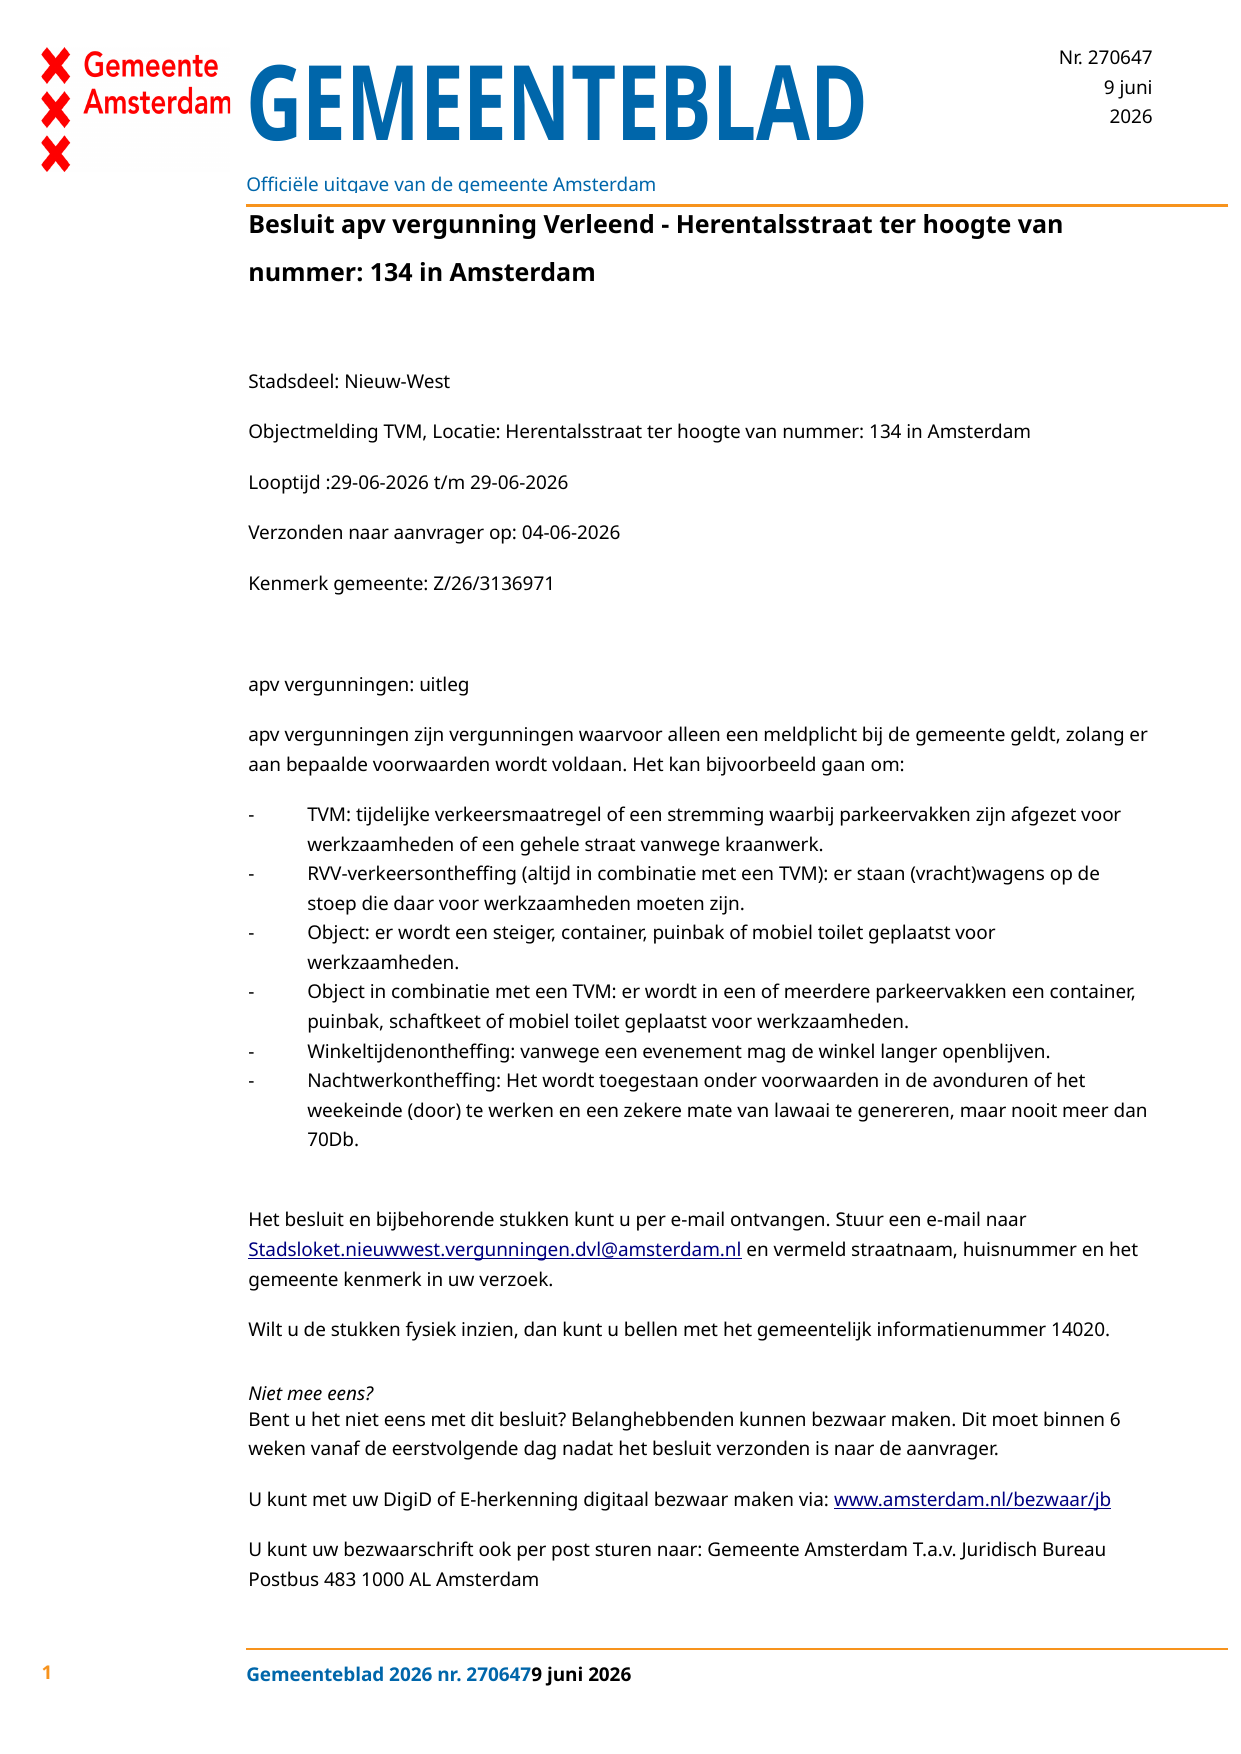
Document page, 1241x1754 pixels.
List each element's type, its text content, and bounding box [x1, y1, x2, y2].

text Looptijd :29-06-2026 t/m 29-06-2026 [248, 469, 1152, 495]
text Stadsdeel: Nieuw-West [248, 368, 1152, 394]
text Besluit apv vergunning Verleend - Herentalsstraat ter hoogte van nummer: 134 in Amsterdam [248, 207, 1152, 288]
list Object: er wordt een steiger, container, puinbak of mobiel toilet geplaatst voor werkzaamheden. [248, 919, 1152, 975]
picture [41, 47, 231, 172]
text Objectmelding TVM, Locatie: Herentalsstraat ter hoogte van nummer: 134 in Amsterdam [248, 419, 1152, 444]
list Winkeltijdenontheffing: vanwege een evenement mag de winkel langer openblijven. [248, 1038, 1152, 1064]
text Het besluit en bijbehorende stukken kunt u per e-mail ontvangen. Stuur een e-mail naar Stadsloket.nieuwwest.vergunningen.dvl@amsterdam.nl en vermeld straatnaam, huisnummer en het gemeente kenmerk in uw verzoek. [248, 1207, 1152, 1292]
text U kunt met uw DigiD of E-herkenning digitaal bezwaar maken via: www.amsterdam.nl/bezwaar/jb [248, 1486, 1152, 1512]
list Nachtwerkontheffing: Het wordt toegestaan onder voorwaarden in de avonduren of het weekeinde (door) te werken en een zekere mate van lawaai te genereren, maar nooit meer dan 70Db. [248, 1067, 1152, 1152]
text Niet mee eens? [248, 1380, 1152, 1406]
text Kenmerk gemeente: Z/26/3136971 [248, 570, 1152, 596]
text apv vergunningen: uitleg [248, 671, 1152, 697]
list RVV-verkeersontheffing (altijd in combinatie met een TVM): er staan (vracht)wagens op de stoep die daar voor werkzaamheden moeten zijn. [248, 860, 1152, 916]
list TVM: tijdelijke verkeersmaatregel of een stremming waarbij parkeervakken zijn afgezet voor werkzaamheden of een gehele straat vanwege kraanwerk. [248, 801, 1152, 857]
text Verzonden naar aanvrager op: 04-06-2026 [248, 519, 1152, 545]
list Object in combinatie met een TVM: er wordt in een of meerdere parkeervakken een container, puinbak, schaftkeet of mobiel toilet geplaatst voor werkzaamheden. [248, 979, 1152, 1034]
text apv vergunningen zijn vergunningen waarvoor alleen een meldplicht bij de gemeente geldt, zolang er aan bepaalde voorwaarden wordt voldaan. Het kan bijvoorbeeld gaan om: [248, 721, 1152, 777]
text Bent u het niet eens met dit besluit? Belanghebbenden kunnen bezwaar maken. Dit moet binnen 6 weken vanaf de eerstvolgende dag nadat het besluit verzonden is naar de aanvrager. [248, 1406, 1152, 1461]
text Wilt u de stukken fysiek inzien, dan kunt u bellen met het gemeentelijk informatienummer 14020. [248, 1316, 1152, 1342]
text U kunt uw bezwaarschrift ook per post sturen naar: Gemeente Amsterdam T.a.v. Juridisch Bureau Postbus 483 1000 AL Amsterdam [248, 1536, 1152, 1592]
